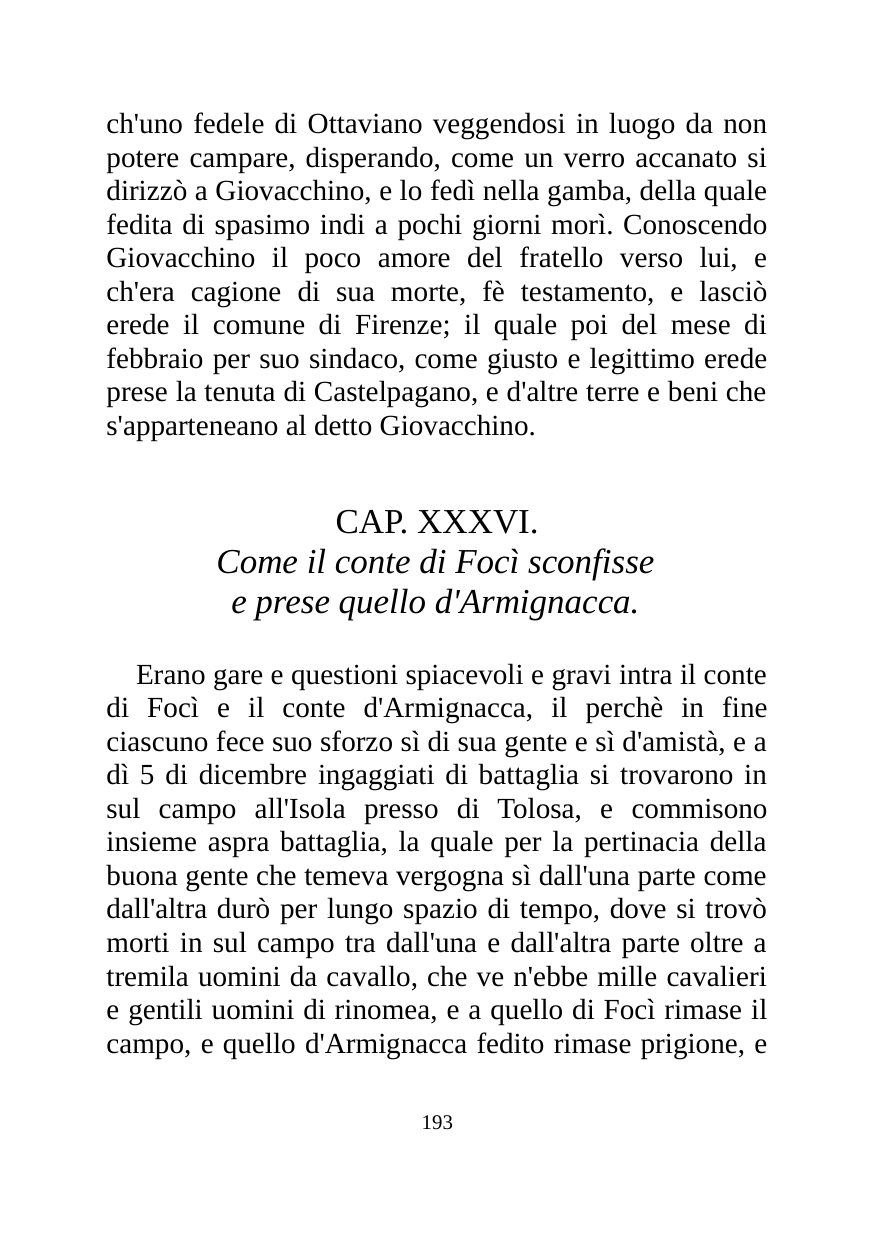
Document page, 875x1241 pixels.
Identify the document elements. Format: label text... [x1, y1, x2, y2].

text Erano gare e questioni spiacevoli e gravi intra il conte di Focì e il conte d'Armignacca, il perchè in fine ciascuno fece suo sforzo sì di sua gente e sì d'amistà, e a dì 5 di dicembre ingaggiati di battaglia si trovarono in sul campo all'Isola presso di Tolosa, e commisono insieme aspra battaglia, la quale per la pertinacia della buona gente che temeva vergogna sì dall'una parte come dall'altra durò per lungo spazio di tempo, dove si trovò morti in sul campo tra dall'una e dall'altra parte oltre a tremila uomini da cavallo, che ve n'ebbe mille cavalieri e gentili uomini di rinomea, e a quello di Focì rimase il campo, e quello d'Armignacca fedito rimase prigione, e [106, 657, 768, 1059]
text ch'uno fedele di Ottaviano veggendosi in luogo da non potere campare, disperando, come un verro accanato si dirizzò a Giovacchino, e lo fedì nella gamba, della quale fedita di spasimo indi a pochi giorni morì. Conoscendo Giovacchino il poco amore del fratello verso lui, e ch'era cagione di sua morte, fè testamento, e lasciò erede il comune di Firenze; il quale poi del mese di febbraio per suo sindaco, come giusto e legittimo erede prese la tenuta di Castelpagano, e d'altre terre e beni che s'apparteneano al detto Giovacchino. [106, 106, 768, 442]
subtitle CAP. XXXVI. Come il conte di Focì sconfisse e prese quello d'Armignacca. [106, 501, 768, 621]
